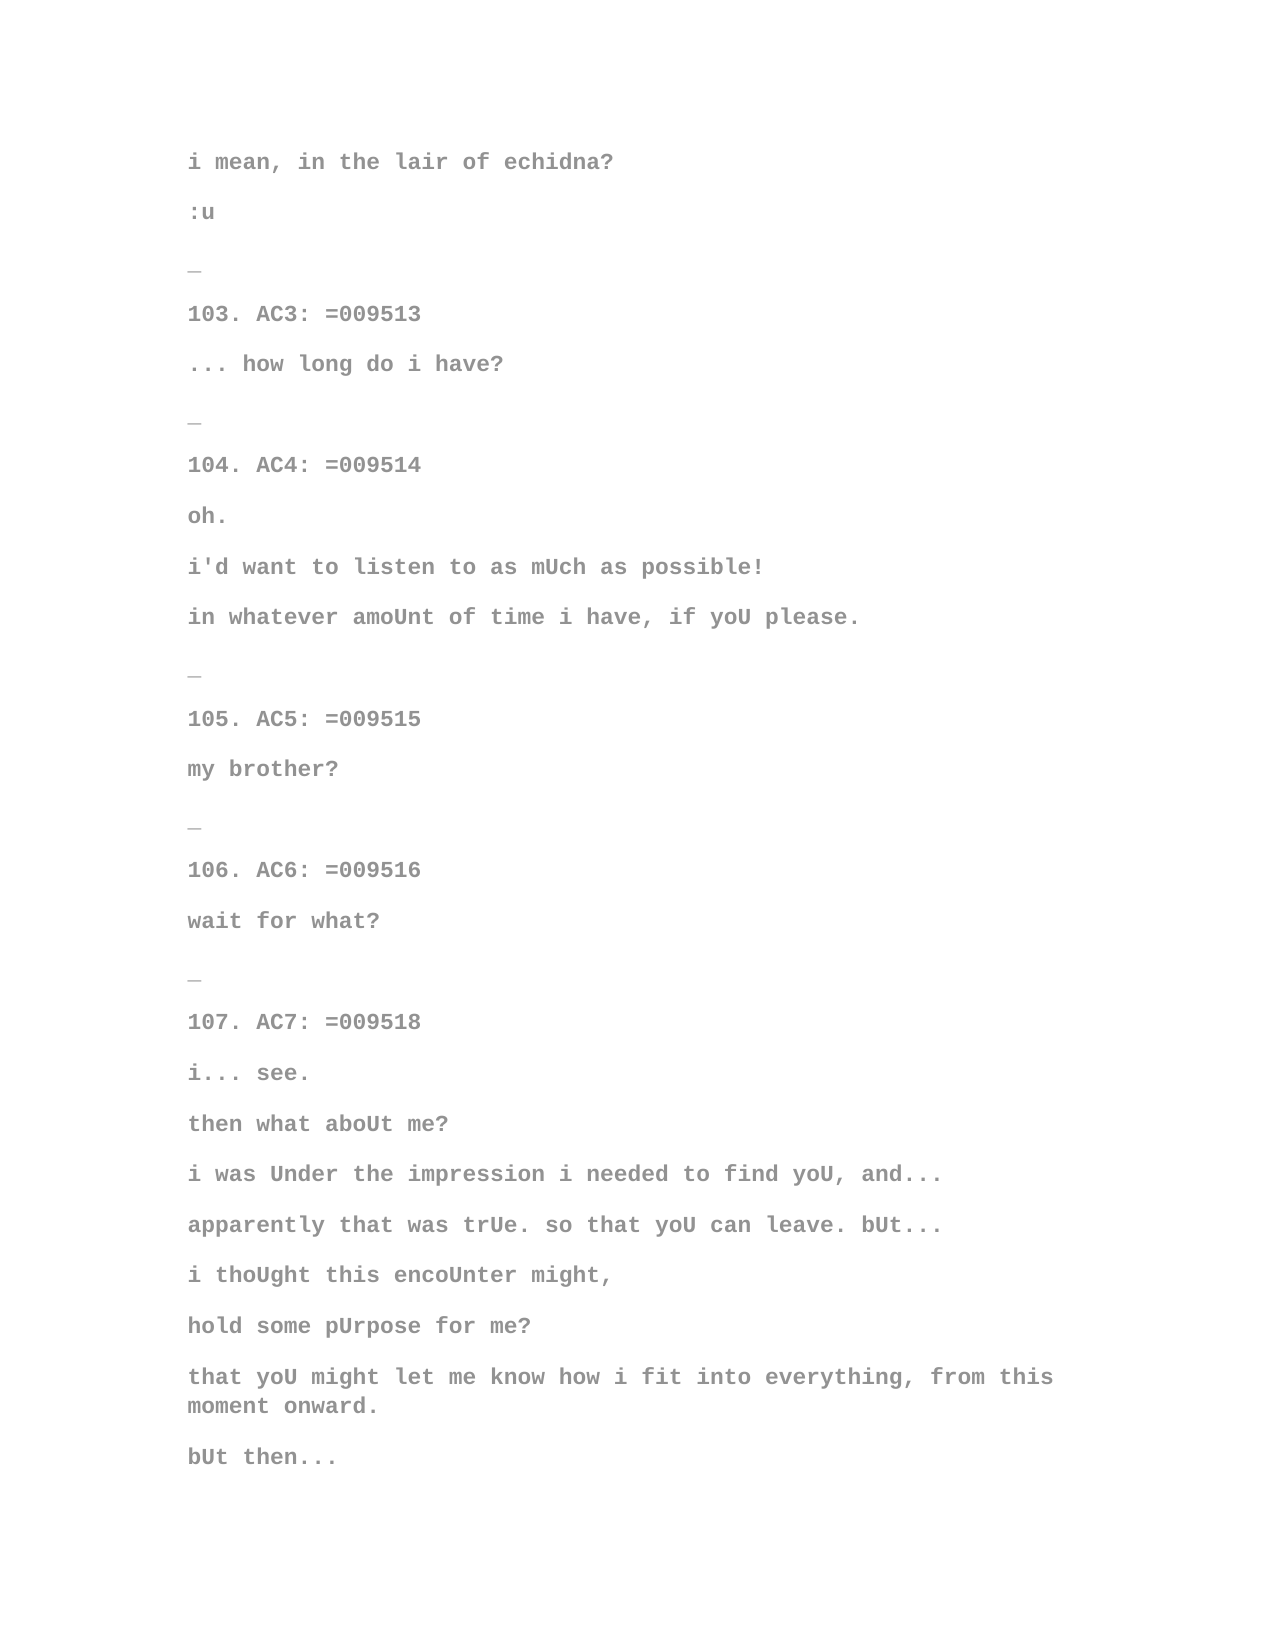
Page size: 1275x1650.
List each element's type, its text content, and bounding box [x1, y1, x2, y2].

text 104. AC4: =009514 [187, 454, 1087, 480]
text :u [187, 201, 1087, 227]
text then what aboUt me? [187, 1112, 1087, 1138]
text my brother? [187, 757, 1087, 783]
text i... see. [187, 1061, 1087, 1087]
text i thoUght this encoUnter might, [187, 1264, 1087, 1290]
text 106. AC6: =009516 [187, 859, 1087, 885]
text oh. [187, 504, 1087, 530]
text apparently that was trUe. so that yoU can leave. bUt... [187, 1213, 1087, 1239]
text 107. AC7: =009518 [187, 1011, 1087, 1037]
text that yoU might let me know how i fit into everything, from this moment onward. [187, 1365, 1087, 1421]
text i mean, in the lair of echidna? [187, 150, 1087, 176]
text i'd want to listen to as mUch as possible! [187, 555, 1087, 581]
text 105. AC5: =009515 [187, 707, 1087, 733]
text _ [187, 808, 1087, 834]
text _ [187, 960, 1087, 986]
text wait for what? [187, 909, 1087, 935]
text _ [187, 656, 1087, 682]
text in whatever amoUnt of time i have, if yoU please. [187, 606, 1087, 632]
text _ [187, 403, 1087, 429]
text _ [187, 251, 1087, 277]
text 103. AC3: =009513 [187, 302, 1087, 328]
text i was Under the impression i needed to find yoU, and... [187, 1162, 1087, 1188]
text ... how long do i have? [187, 352, 1087, 378]
text hold some pUrpose for me? [187, 1314, 1087, 1340]
text bUt then... [187, 1445, 1087, 1471]
